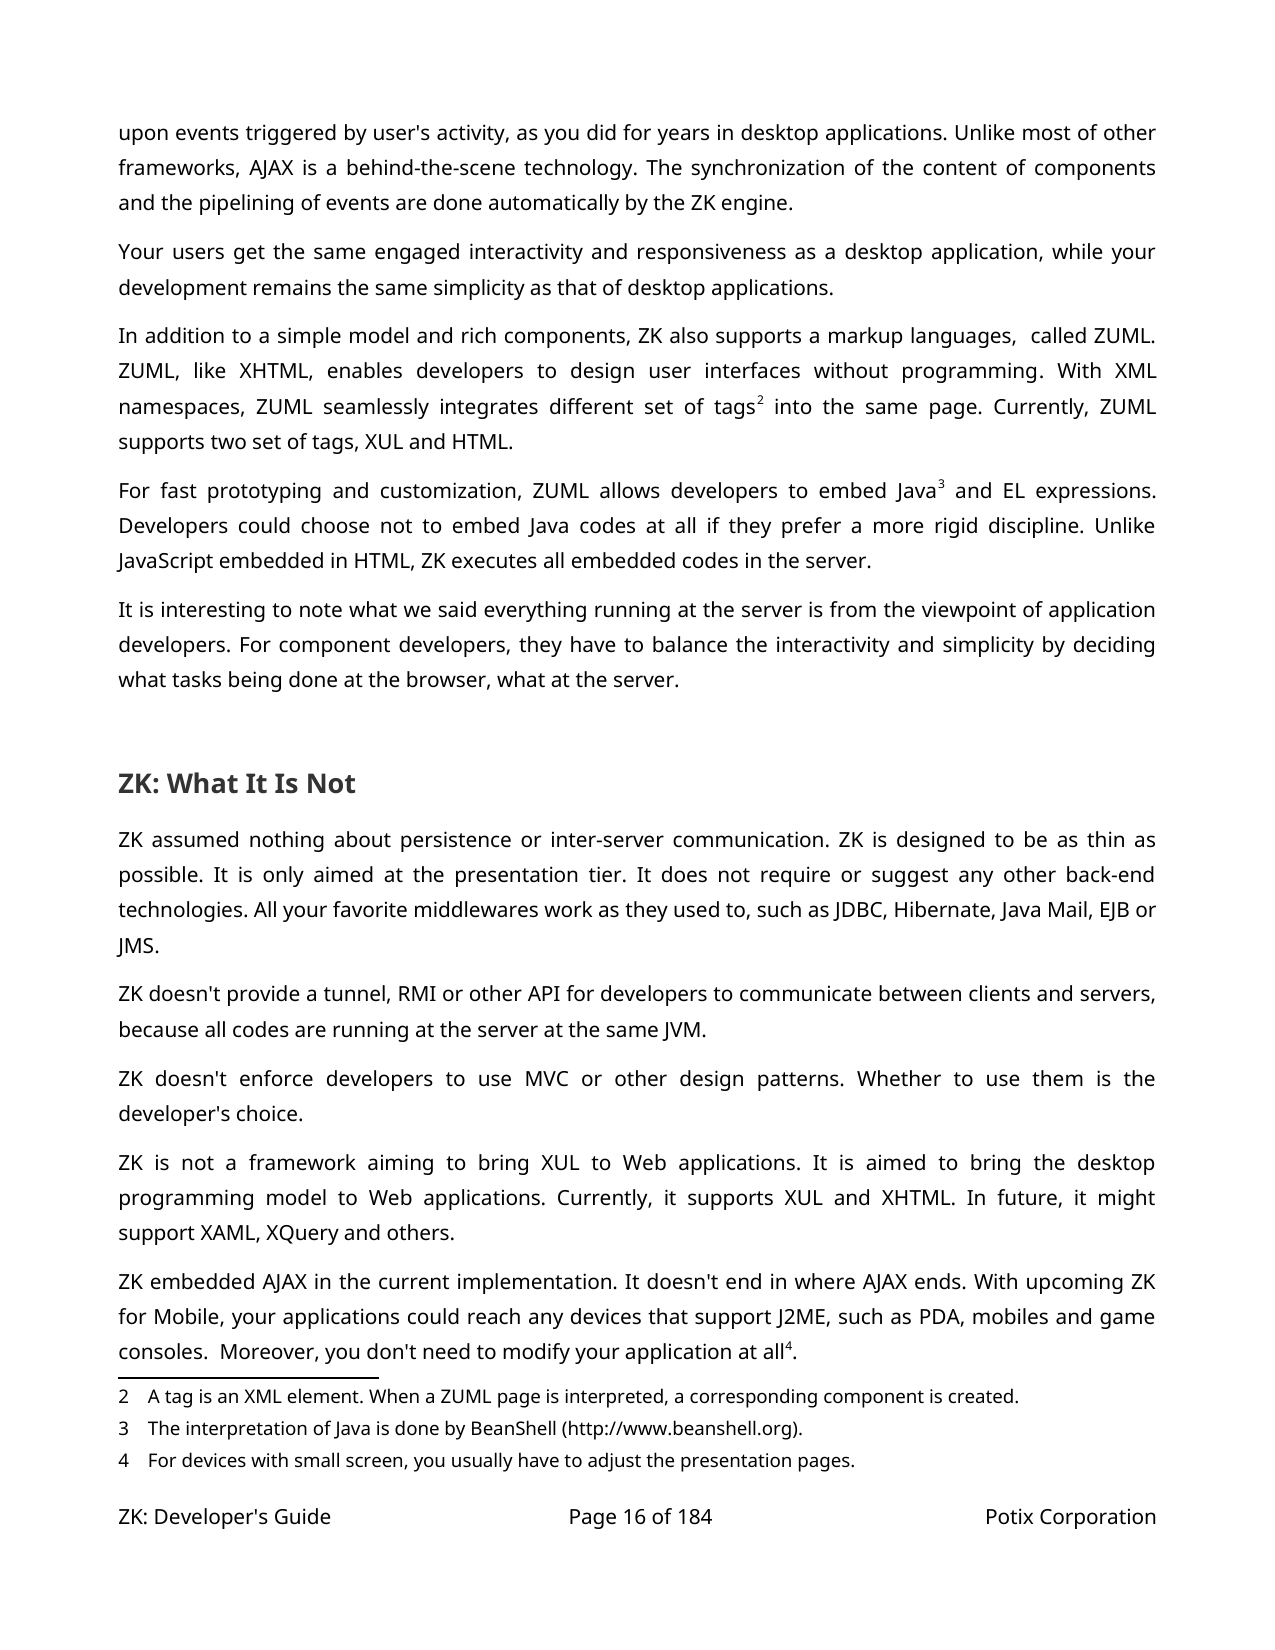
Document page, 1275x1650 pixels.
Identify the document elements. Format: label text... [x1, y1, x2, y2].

text ZK is not a framework aiming to bring XUL to Web applications. It is aimed to bring the desktop programming model to Web applications. Currently, it supports XUL and XHTML. In future, it might support XAML, XQuery and others. [118, 1148, 1157, 1246]
text A tag is an XML element. When a ZUML page is interpreted, a corresponding component is created. [118, 1384, 1157, 1409]
text For devices with small screen, you usually have to adjust the presentation pages. [118, 1447, 1157, 1473]
text For fast prototyping and customization, ZUML allows developers to embed Java and EL expressions. Developers could choose not to embed Java codes at all if they prefer a more rigid discipline. Unlike JavaScript embedded in HTML, ZK executes all embedded codes in the server. [118, 476, 1157, 574]
text It is interesting to note what we said everything running at the server is from the viewpoint of application developers. For component developers, they have to balance the interactivity and simplicity by deciding what tasks being done at the browser, what at the server. [118, 595, 1157, 694]
text ZK assumed nothing about persistence or inter-server communication. ZK is designed to be as thin as possible. It is only aimed at the presentation tier. It does not require or suggest any other back-end technologies. All your favorite middlewares work as they used to, such as JDBC, Hibernate, Java Mail, EJB or JMS. [118, 825, 1157, 959]
subtitle ZK: What It Is Not [118, 765, 1157, 801]
text In addition to a simple model and rich components, ZK also supports a markup languages, called ZUML. ZUML, like XHTML, enables developers to design user interfaces without programming. With XML namespaces, ZUML seamlessly integrates different set of tags into the same page. Currently, ZUML supports two set of tags, XUL and HTML. [118, 321, 1157, 455]
text ZK embedded AJAX in the current implementation. It doesn't end in where AJAX ends. With upcoming ZK for Mobile, your applications could reach any devices that support J2ME, such as PDA, mobiles and game consoles. Moreover, you don't need to modify your application at all. [118, 1267, 1157, 1366]
text ZK doesn't provide a tunnel, RMI or other API for developers to communicate between clients and servers, because all codes are running at the server at the same JVM. [118, 979, 1157, 1043]
text Your users get the same engaged interactivity and responsiveness as a desktop application, while your development remains the same simplicity as that of desktop applications. [118, 237, 1157, 301]
text ZK doesn't enforce developers to use MVC or other design patterns. Whether to use them is the developer's choice. [118, 1064, 1157, 1127]
text The interpretation of Java is done by BeanShell (http://www.beanshell.org). [118, 1416, 1157, 1441]
text upon events triggered by user's activity, as you did for years in desktop applications. Unlike most of other frameworks, AJAX is a behind-the-scene technology. The synchronization of the content of components and the pipelining of events are done automatically by the ZK engine. [118, 118, 1157, 217]
